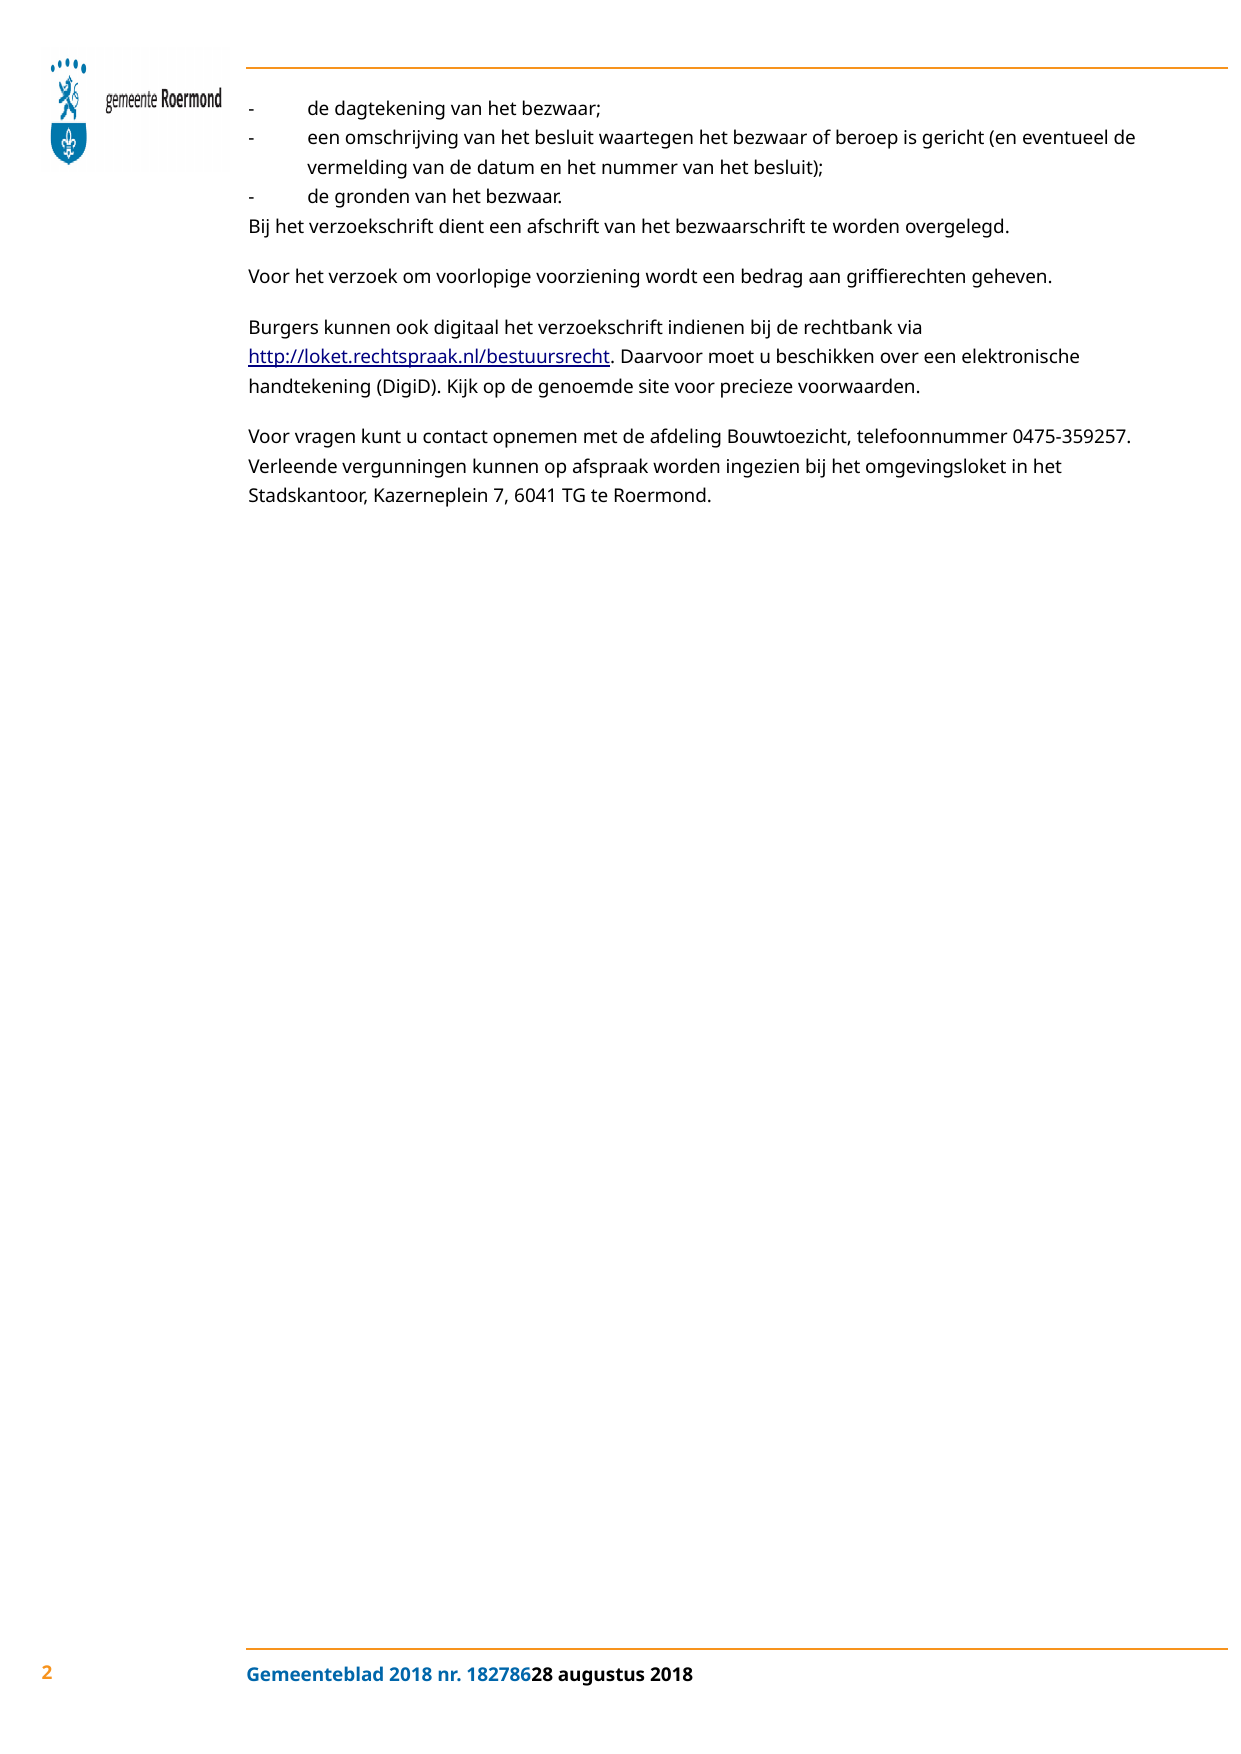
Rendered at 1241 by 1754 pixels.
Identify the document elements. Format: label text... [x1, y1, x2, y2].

list een omschrijving van het besluit waartegen het bezwaar of beroep is gericht (en eventueel de vermelding van de datum en het nummer van het besluit); [248, 124, 1152, 180]
text Voor vragen kunt u contact opnemen met de afdeling Bouwtoezicht, telefoonnummer 0475-359257. Verleende vergunningen kunnen op afspraak worden ingezien bij het omgevingsloket in het Stadskantoor, Kazerneplein 7, 6041 TG te Roermond. [248, 423, 1152, 508]
list de gronden van het bezwaar. [248, 183, 1152, 209]
list de dagtekening van het bezwaar; [248, 95, 1152, 121]
picture [41, 47, 231, 172]
text Voor het verzoek om voorlopige voorziening wordt een bedrag aan griffierechten geheven. [248, 263, 1152, 289]
text Bij het verzoekschrift dient een afschrift van het bezwaarschrift te worden overgelegd. [248, 213, 1152, 239]
text Burgers kunnen ook digitaal het verzoekschrift indienen bij de rechtbank via http://loket.rechtspraak.nl/bestuursrecht. Daarvoor moet u beschikken over een elektronische handtekening (DigiD). Kijk op de genoemde site voor precieze voorwaarden. [248, 314, 1152, 399]
